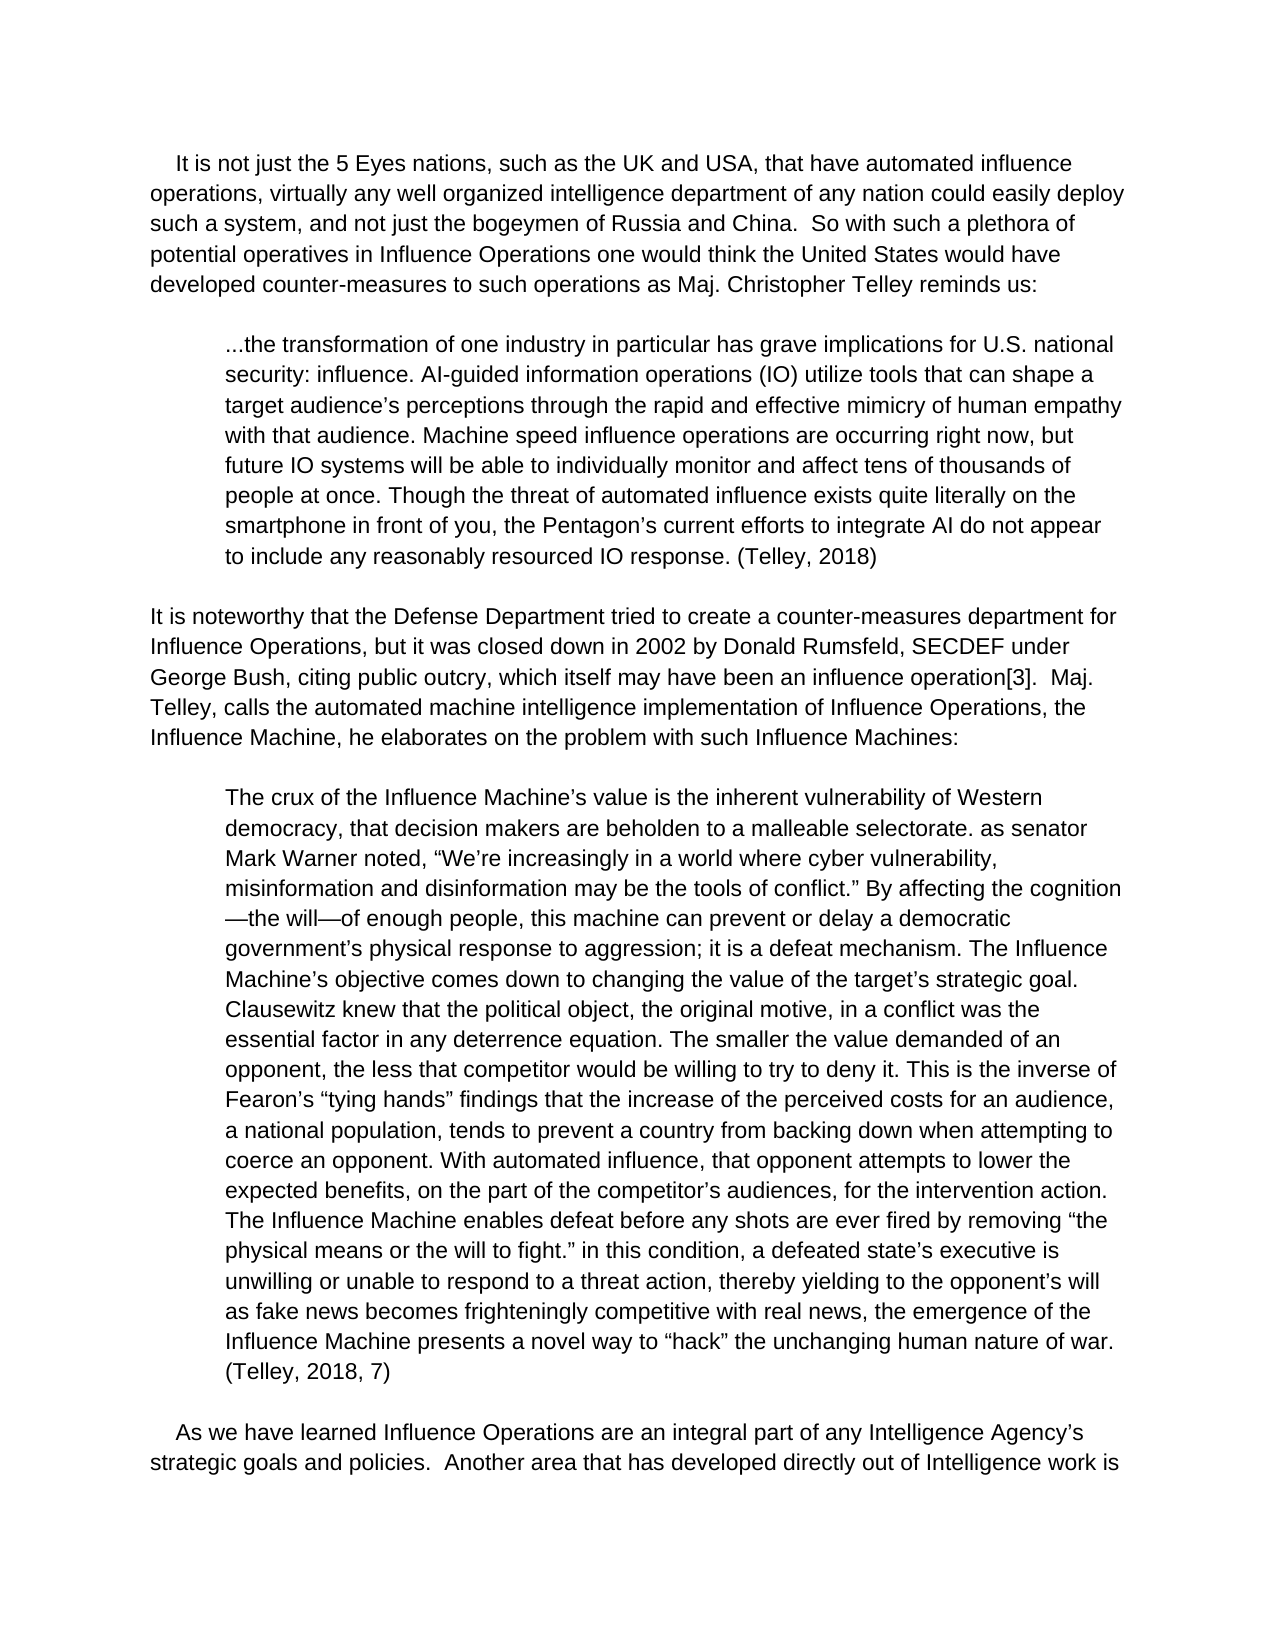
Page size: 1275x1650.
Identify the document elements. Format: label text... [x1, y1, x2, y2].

text ...the transformation of one industry in particular has grave implications for U.S. national security: influence. AI-guided information operations (IO) utilize tools that can shape a target audience’s perceptions through the rapid and effective mimicry of human empathy with that audience. Machine speed influence operations are occurring right now, but future IO systems will be able to individually monitor and affect tens of thousands of people at once. Though the threat of automated influence exists quite literally on the smartphone in front of you, the Pentagon’s current efforts to integrate AI do not appear to include any reasonably resourced IO response. (Telley, 2018) [225, 331, 1125, 569]
text As we have learned Influence Operations are an integral part of any Intelligence Agency’s strategic goals and policies. Another area that has developed directly out of Intelligence work is [150, 1419, 1125, 1475]
text It is not just the 5 Eyes nations, such as the UK and USA, that have automated influence operations, virtually any well organized intelligence department of any nation could easily deploy such a system, and not just the bogeymen of Russia and China. So with such a plethora of potential operatives in Influence Operations one would think the United States would have developed counter-measures to such operations as Maj. Christopher Telley reminds us: [150, 150, 1125, 297]
text The crux of the Influence Machine’s value is the inherent vulnerability of Western democracy, that decision makers are beholden to a malleable selectorate. as senator Mark Warner noted, “We’re increasingly in a world where cyber vulnerability, misinformation and disinformation may be the tools of conflict.” By affecting the cognition—the will—of enough people, this machine can prevent or delay a democratic government’s physical response to aggression; it is a defeat mechanism. The Influence Machine’s objective comes down to changing the value of the target’s strategic goal. Clausewitz knew that the political object, the original motive, in a conflict was the essential factor in any deterrence equation. The smaller the value demanded of an opponent, the less that competitor would be willing to try to deny it. This is the inverse of Fearon’s “tying hands” findings that the increase of the perceived costs for an audience, a national population, tends to prevent a country from backing down when attempting to coerce an opponent. With automated influence, that opponent attempts to lower the expected benefits, on the part of the competitor’s audiences, for the intervention action. The Influence Machine enables defeat before any shots are ever fired by removing “the physical means or the will to fight.” in this condition, a defeated state’s executive is unwilling or unable to respond to a threat action, thereby yielding to the opponent’s will as fake news becomes frighteningly competitive with real news, the emergence of the Influence Machine presents a novel way to “hack” the unchanging human nature of war. (Telley, 2018, 7) [225, 784, 1125, 1385]
text It is noteworthy that the Defense Department tried to create a counter-measures department for Influence Operations, but it was closed down in 2002 by Donald Rumsfeld, SECDEF under George Bush, citing public outcry, which itself may have been an influence operation[3]. Maj. Telley, calls the automated machine intelligence implementation of Influence Operations, the Influence Machine, he elaborates on the problem with such Influence Machines: [150, 603, 1125, 750]
